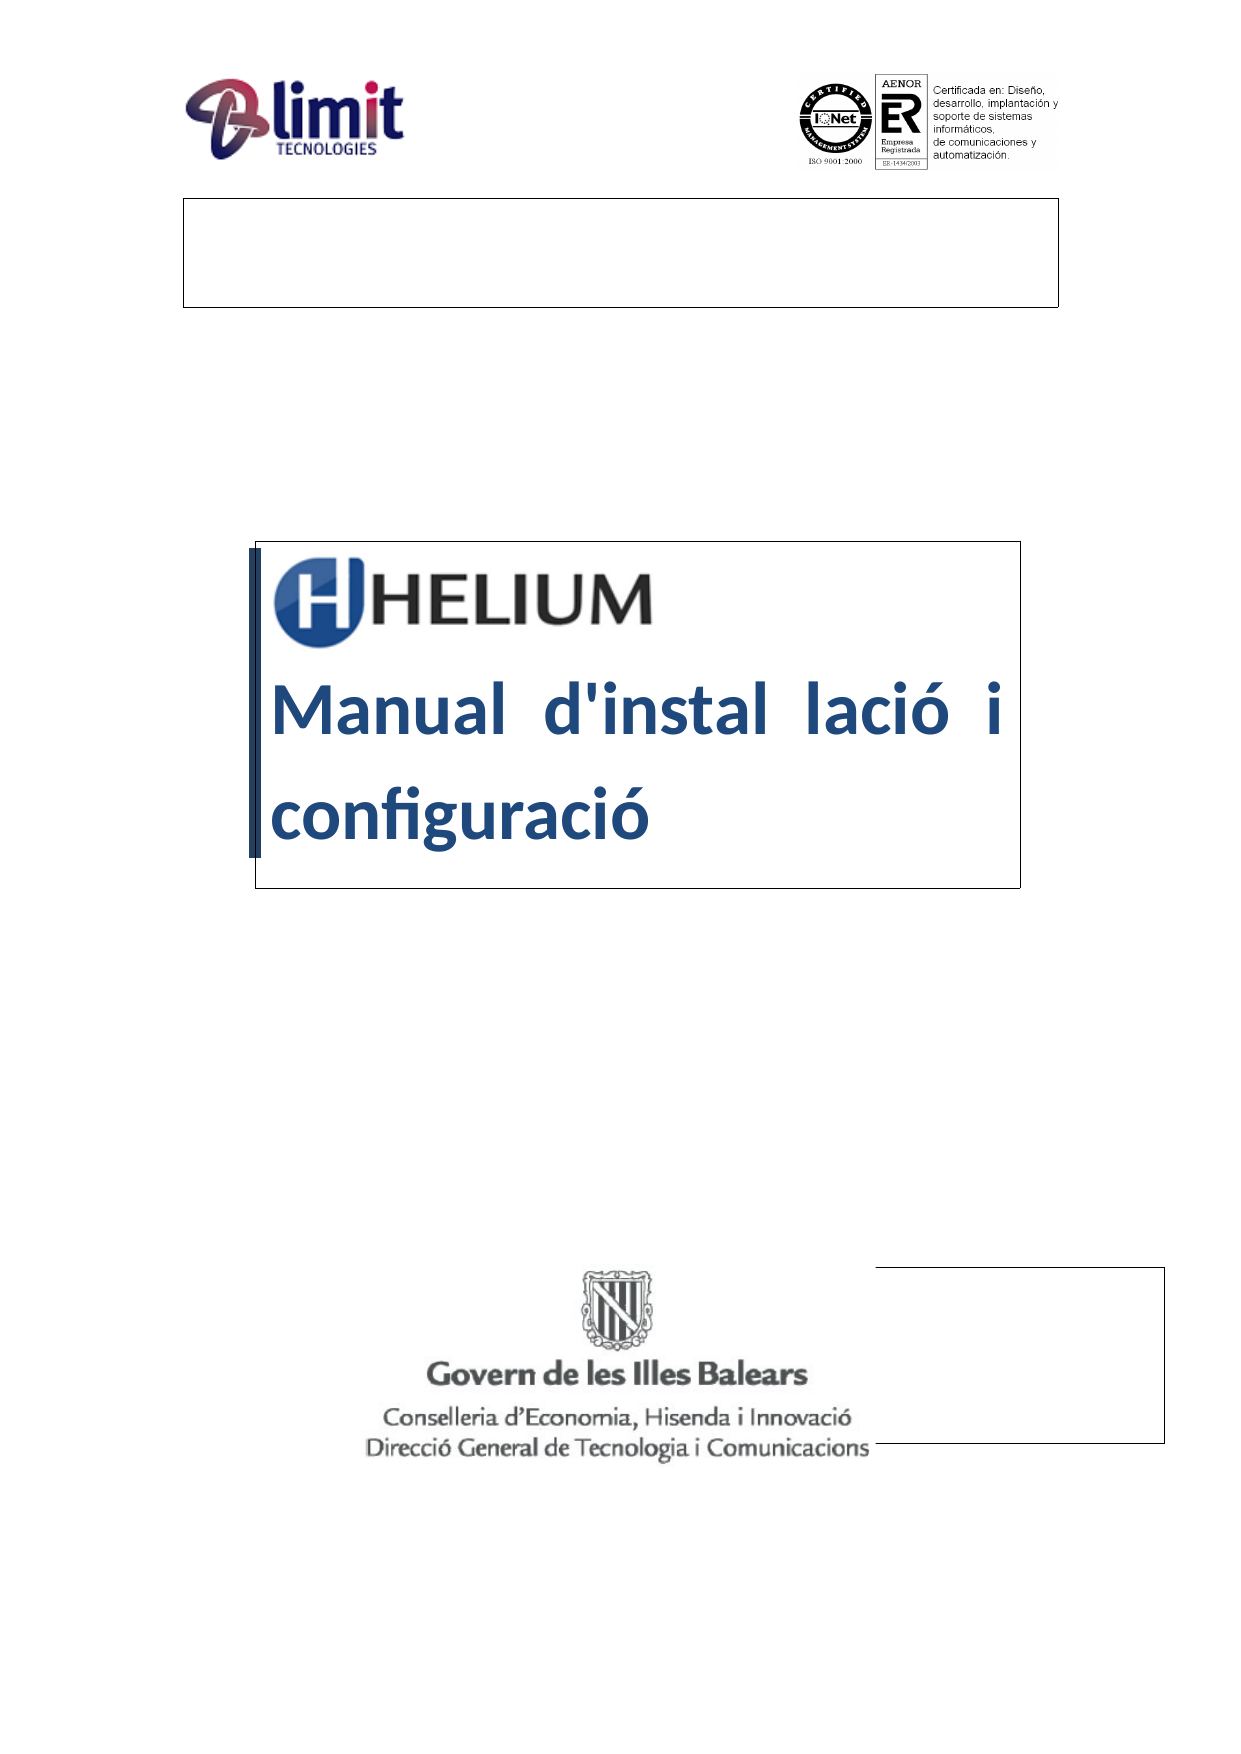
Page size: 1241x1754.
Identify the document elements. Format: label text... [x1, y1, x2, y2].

picture [797, 73, 1062, 171]
text Manual d'instal lació i configuració [261, 662, 1005, 858]
picture [361, 1264, 876, 1471]
picture [180, 73, 410, 166]
picture [272, 548, 659, 658]
